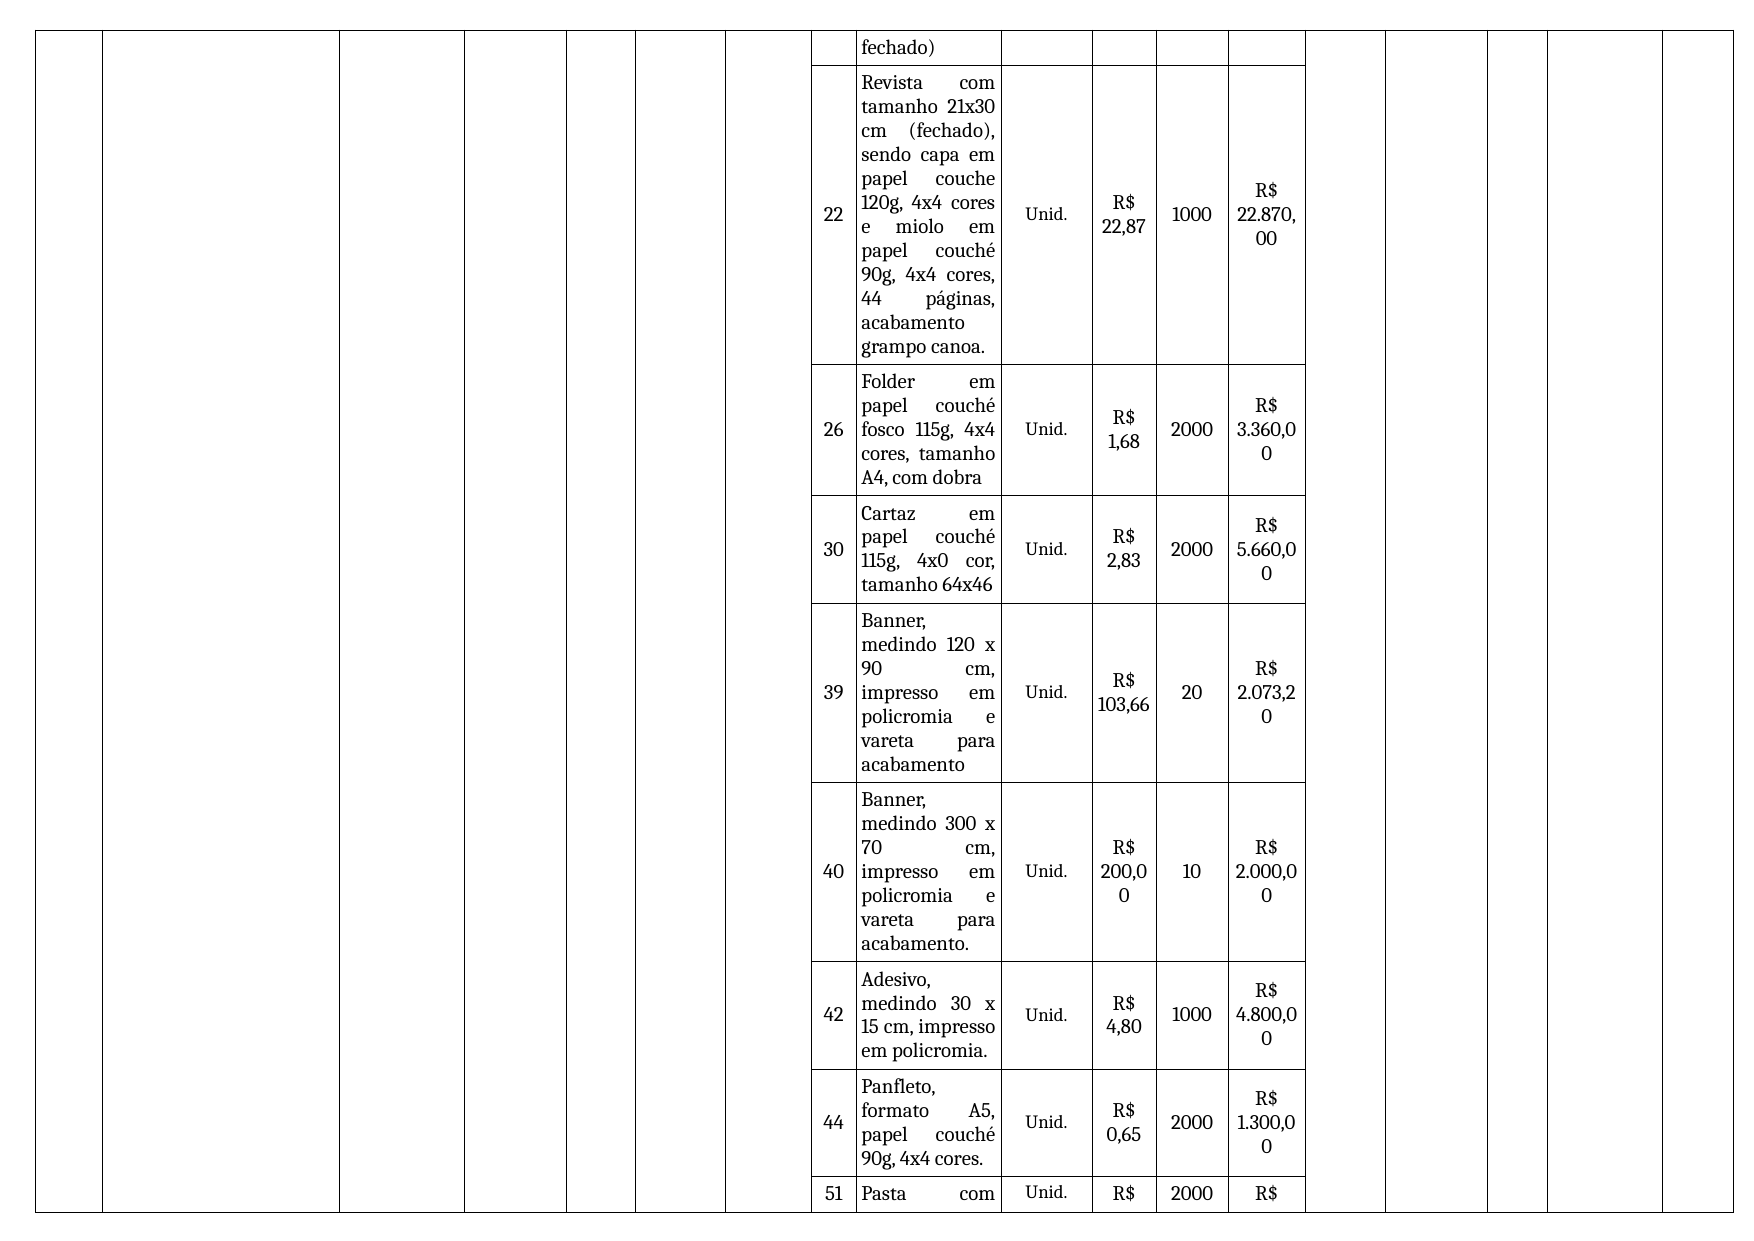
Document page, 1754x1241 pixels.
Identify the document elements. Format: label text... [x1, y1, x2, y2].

table_cell Unid. [1002, 783, 1092, 961]
table_cell R$ 2.073,20 [1229, 604, 1305, 782]
table_cell 40 [812, 783, 856, 961]
table_cell [465, 31, 566, 1212]
table_cell 26 [812, 365, 856, 495]
table_cell R$ [1229, 1177, 1305, 1212]
table_cell 42 [812, 962, 856, 1069]
table_cell R$ 22.870,00 [1229, 66, 1305, 364]
table_cell Banner, medindo 300 x 70 cm, impresso em policromia e vareta para acabamento. [857, 783, 1001, 961]
table_cell Unid. [1002, 496, 1092, 603]
table_cell R$ 1.300,00 [1229, 1070, 1305, 1176]
table_cell R$ [1093, 1177, 1156, 1212]
table_cell 30 [812, 496, 856, 603]
table_cell 51 [812, 1177, 856, 1212]
table_cell fechado) [857, 31, 1001, 65]
table_cell [1157, 31, 1228, 65]
table_cell R$ 1,68 [1093, 365, 1156, 495]
table_cell Unid. [1002, 365, 1092, 495]
table_cell Pasta com [857, 1177, 1001, 1212]
table_cell 44 [812, 1070, 856, 1176]
table_cell Unid. [1002, 1177, 1092, 1212]
table_cell R$ 2.000,00 [1229, 783, 1305, 961]
table_cell Cartaz em papel couché 115g, 4x0 cor, tamanho 64x46 [857, 496, 1001, 603]
table_cell [1386, 31, 1487, 1212]
table_cell R$ 0,65 [1093, 1070, 1156, 1176]
table_cell R$ 4,80 [1093, 962, 1156, 1069]
table_cell [1002, 31, 1092, 65]
table_cell 1000 [1157, 66, 1228, 364]
table_cell Revista com tamanho 21x30 cm (fechado), sendo capa em papel couche 120g, 4x4 cores e miolo em papel couché 90g, 4x4 cores, 44 páginas, acabamento grampo canoa. [857, 66, 1001, 364]
table_cell [1663, 31, 1733, 1212]
table_cell R$ 200,00 [1093, 783, 1156, 961]
table_cell Banner, medindo 120 x 90 cm, impresso em policromia e vareta para acabamento [857, 604, 1001, 782]
table_cell [636, 31, 725, 1212]
table_cell [1093, 31, 1156, 65]
table_cell 2000 [1157, 365, 1228, 495]
table_cell 2000 [1157, 1177, 1228, 1212]
table_cell [1548, 31, 1662, 1212]
table_cell Folder em papel couché fosco 115g, 4x4 cores, tamanho A4, com dobra [857, 365, 1001, 495]
table_cell 10 [1157, 783, 1228, 961]
table_cell R$ 4.800,00 [1229, 962, 1305, 1069]
table_cell R$ 103,66 [1093, 604, 1156, 782]
table_cell [1229, 31, 1305, 65]
table_cell 20 [1157, 604, 1228, 782]
table_cell Panfleto, formato A5, papel couché 90g, 4x4 cores. [857, 1070, 1001, 1176]
table_cell Unid. [1002, 66, 1092, 364]
table_cell [726, 31, 811, 1212]
table_cell R$ 5.660,00 [1229, 496, 1305, 603]
table_cell [567, 31, 635, 1212]
table_cell 22 [812, 66, 856, 364]
table_cell [36, 31, 102, 1212]
table_cell Unid. [1002, 1070, 1092, 1176]
table_cell [340, 31, 464, 1212]
table_cell [103, 31, 339, 1212]
table_cell [812, 31, 856, 65]
table_cell Unid. [1002, 604, 1092, 782]
table_cell 39 [812, 604, 856, 782]
table_cell 2000 [1157, 496, 1228, 603]
table_cell [1488, 31, 1547, 1212]
table_cell 1000 [1157, 962, 1228, 1069]
table_cell Adesivo, medindo 30 x 15 cm, impresso em policromia. [857, 962, 1001, 1069]
table_cell [1306, 31, 1385, 1212]
table_cell 2000 [1157, 1070, 1228, 1176]
table_cell Unid. [1002, 962, 1092, 1069]
table_cell R$ 3.360,00 [1229, 365, 1305, 495]
table_cell R$ 2,83 [1093, 496, 1156, 603]
table_cell R$ 22,87 [1093, 66, 1156, 364]
